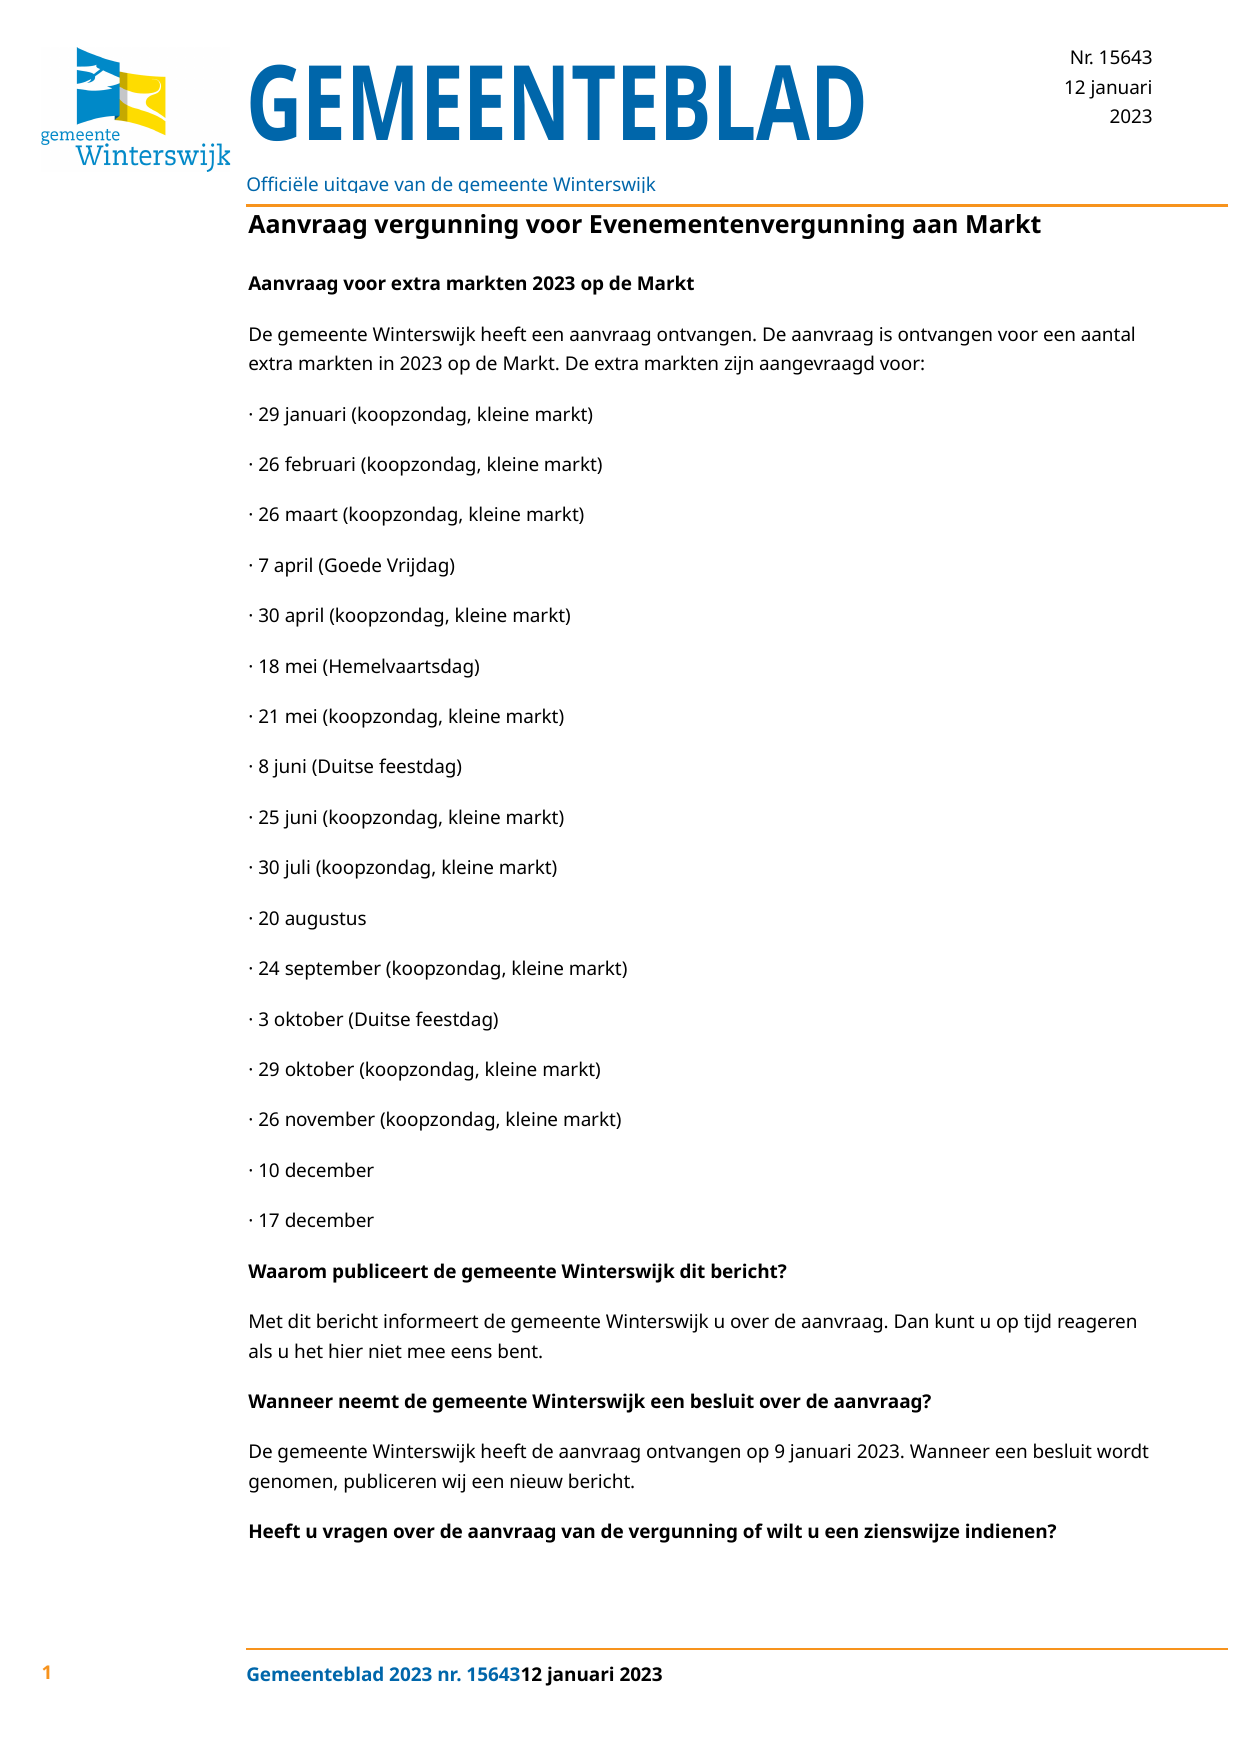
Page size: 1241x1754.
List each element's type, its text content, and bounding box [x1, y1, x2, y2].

text · 21 mei (koopzondag, kleine markt) [248, 703, 1152, 729]
text · 7 april (Goede Vrijdag) [248, 552, 1152, 578]
picture [225, 153, 231, 162]
text · 20 augustus [248, 905, 1152, 931]
text Met dit bericht informeert de gemeente Winterswijk u over de aanvraag. Dan kunt u op tijd reageren als u het hier niet mee eens bent. [248, 1308, 1152, 1363]
text · 24 september (koopzondag, kleine markt) [248, 955, 1152, 981]
text · 30 juli (koopzondag, kleine markt) [248, 854, 1152, 880]
text · 26 februari (koopzondag, kleine markt) [248, 451, 1152, 477]
text · 29 oktober (koopzondag, kleine markt) [248, 1056, 1152, 1082]
picture [41, 47, 231, 172]
text · 3 oktober (Duitse feestdag) [248, 1006, 1152, 1031]
text Aanvraag vergunning voor Evenementenvergunning aan Markt [248, 207, 1152, 241]
text · 10 december [248, 1157, 1152, 1183]
text · 17 december [248, 1207, 1152, 1233]
text · 8 juni (Duitse feestdag) [248, 754, 1152, 779]
text · 18 mei (Hemelvaartsdag) [248, 653, 1152, 678]
text De gemeente Winterswijk heeft de aanvraag ontvangen op 9 januari 2023. Wanneer een besluit wordt genomen, publiceren wij een nieuw bericht. [248, 1439, 1152, 1494]
text Heeft u vragen over de aanvraag van de vergunning of wilt u een zienswijze indienen? [248, 1519, 1152, 1544]
text · 26 november (koopzondag, kleine markt) [248, 1107, 1152, 1132]
text · 29 januari (koopzondag, kleine markt) [248, 401, 1152, 426]
text De gemeente Winterswijk heeft een aanvraag ontvangen. De aanvraag is ontvangen voor een aantal extra markten in 2023 op de Markt. De extra markten zijn aangevraagd voor: [248, 321, 1152, 376]
text Wanneer neemt de gemeente Winterswijk een besluit over de aanvraag? [248, 1388, 1152, 1414]
text · 30 april (koopzondag, kleine markt) [248, 602, 1152, 628]
text · 25 juni (koopzondag, kleine markt) [248, 804, 1152, 830]
text Aanvraag voor extra markten 2023 op de Markt [248, 270, 1152, 296]
text Waarom publiceert de gemeente Winterswijk dit bericht? [248, 1258, 1152, 1283]
text · 26 maart (koopzondag, kleine markt) [248, 502, 1152, 527]
